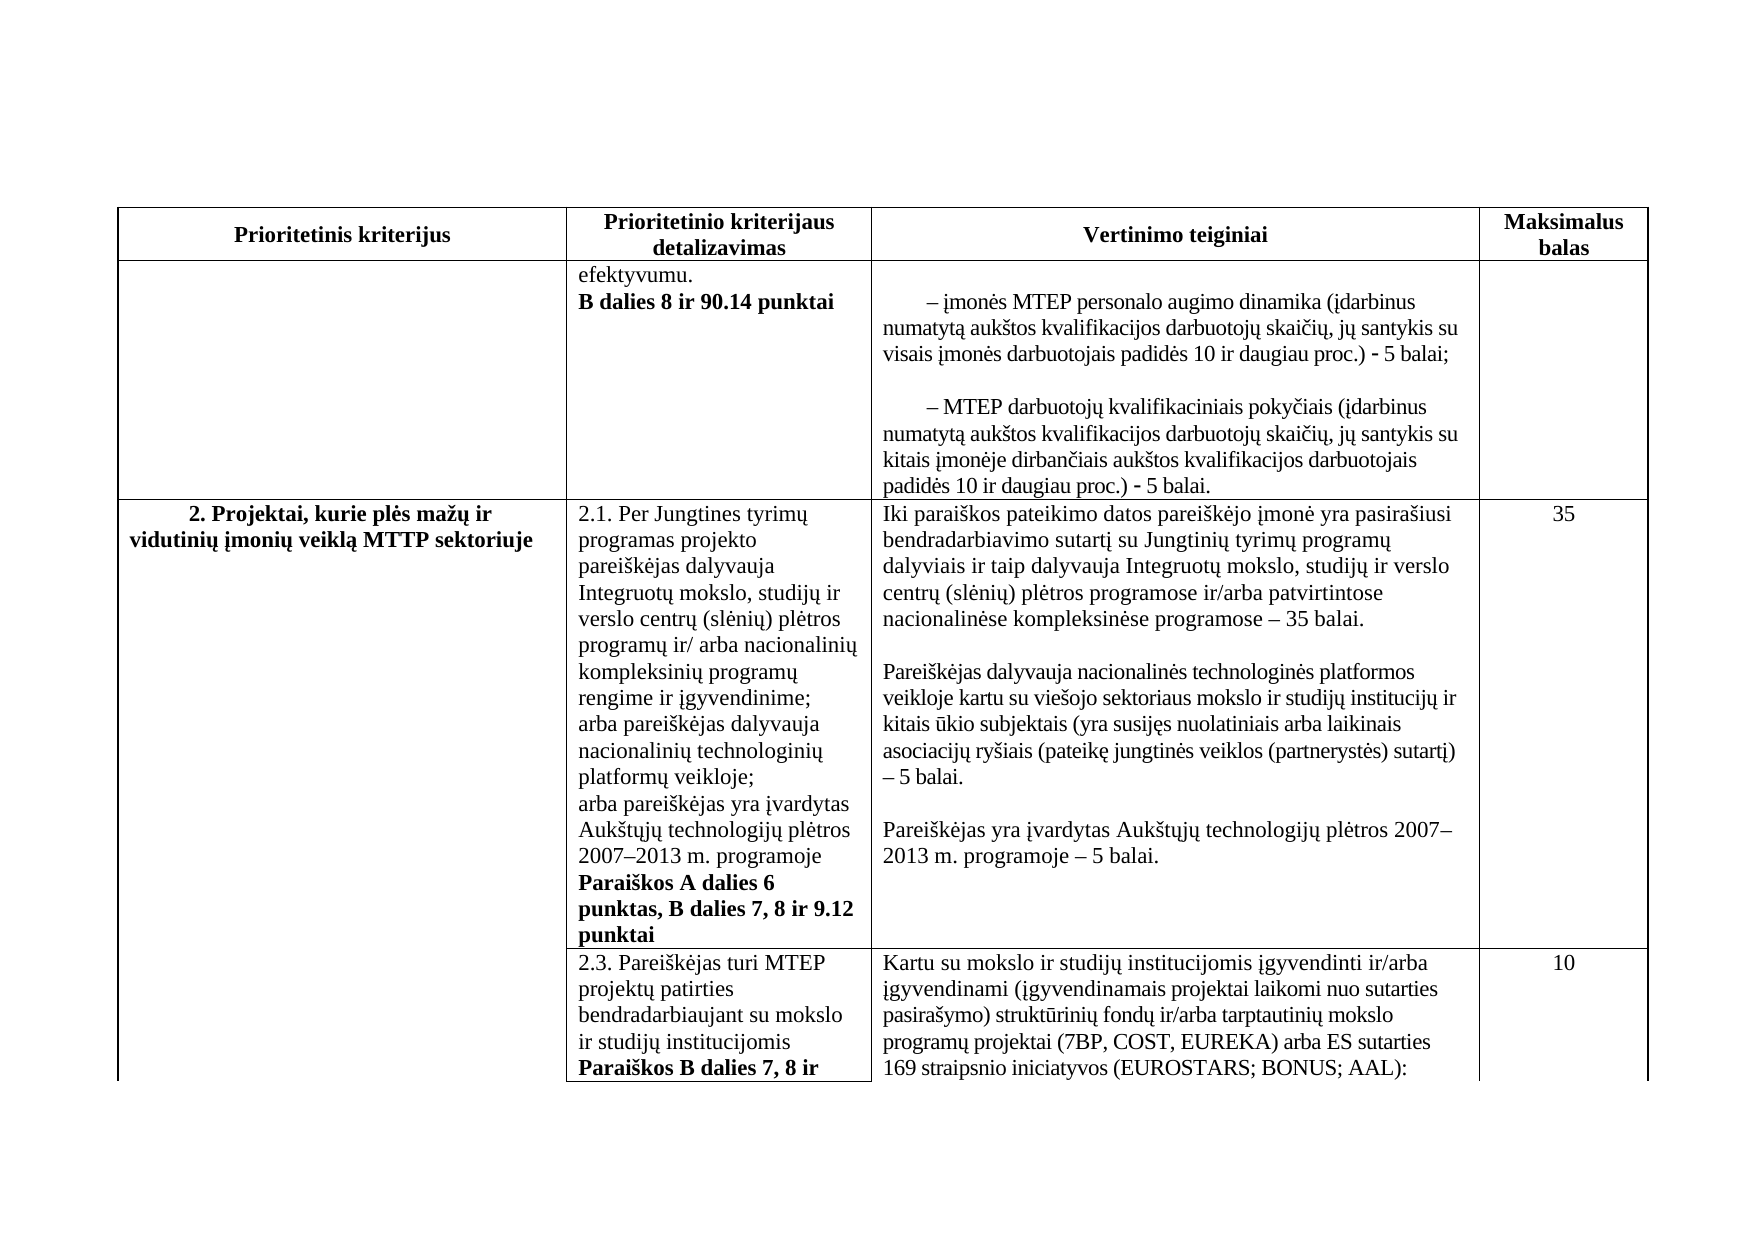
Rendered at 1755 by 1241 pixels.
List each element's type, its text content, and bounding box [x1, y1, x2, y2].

table_cell 35 [1480, 500, 1647, 948]
table_cell 2.3. Pareiškėjas turi MTEP projektų patirties bendradarbiaujant su mokslo ir studijų institucijomis Paraiškos B dalies 7, 8 ir [567, 949, 871, 1081]
table_cell Kartu su mokslo ir studijų institucijomis įgyvendinti ir/arba įgyvendinami (įgyvendinamais projektai laikomi nuo sutarties pasirašymo) struktūrinių fondų ir/arba tarptautinių mokslo programų projektai (7BP, COST, EUREKA) arba ES sutarties 169 straipsnio iniciatyvos (EUROSTARS; BONUS; AAL): [872, 949, 1479, 1081]
table_cell [1480, 261, 1647, 499]
table_cell [119, 261, 566, 499]
table_cell – įmonės MTEP personalo augimo dinamika (įdarbinus numatytą aukštos kvalifikacijos darbuotojų skaičių, jų santykis su visais įmonės darbuotojais padidės 10 ir daugiau proc.)  5 balai; – MTEP darbuotojų kvalifikaciniais pokyčiais (įdarbinus numatytą aukštos kvalifikacijos darbuotojų skaičių, jų santykis su kitais įmonėje dirbančiais aukštos kvalifikacijos darbuotojais padidės 10 ir daugiau proc.)  5 balai. [872, 261, 1479, 499]
table_cell 2.1. Per Jungtines tyrimų programas projekto pareiškėjas dalyvauja Integruotų mokslo, studijų ir verslo centrų (slėnių) plėtros programų ir/ arba nacionalinių kompleksinių programų rengime ir įgyvendinime; arba pareiškėjas dalyvauja nacionalinių technologinių platformų veikloje; arba pareiškėjas yra įvardytas Aukštųjų technologijų plėtros 2007–2013 m. programoje Paraiškos A dalies 6 punktas, B dalies 7, 8 ir 9.12 punktai [567, 500, 871, 948]
table_cell efektyvumu. B dalies 8 ir 90.14 punktai [567, 261, 871, 499]
table_header Prioritetinis kriterijus [119, 208, 566, 260]
table_header Prioritetinio kriterijaus detalizavimas [567, 208, 871, 260]
table_cell Iki paraiškos pateikimo datos pareiškėjo įmonė yra pasirašiusi bendradarbiavimo sutartį su Jungtinių tyrimų programų dalyviais ir taip dalyvauja Integruotų mokslo, studijų ir verslo centrų (slėnių) plėtros programose ir/arba patvirtintose nacionalinėse kompleksinėse programose – 35 balai. Pareiškėjas dalyvauja nacionalinės technologinės platformos veikloje kartu su viešojo sektoriaus mokslo ir studijų institucijų ir kitais ūkio subjektais (yra susijęs nuolatiniais arba laikinais asociacijų ryšiais (pateikę jungtinės veiklos (partnerystės) sutartį) – 5 balai. Pareiškėjas yra įvardytas Aukštųjų technologijų plėtros 2007–2013 m. programoje – 5 balai. [872, 500, 1479, 948]
table_cell 2. Projektai, kurie plės mažų ir vidutinių įmonių veiklą MTTP sektoriuje [119, 500, 566, 1081]
table_cell 10 [1480, 949, 1647, 1081]
table_header Maksimalus balas [1480, 208, 1647, 260]
table_header Vertinimo teiginiai [872, 208, 1479, 260]
